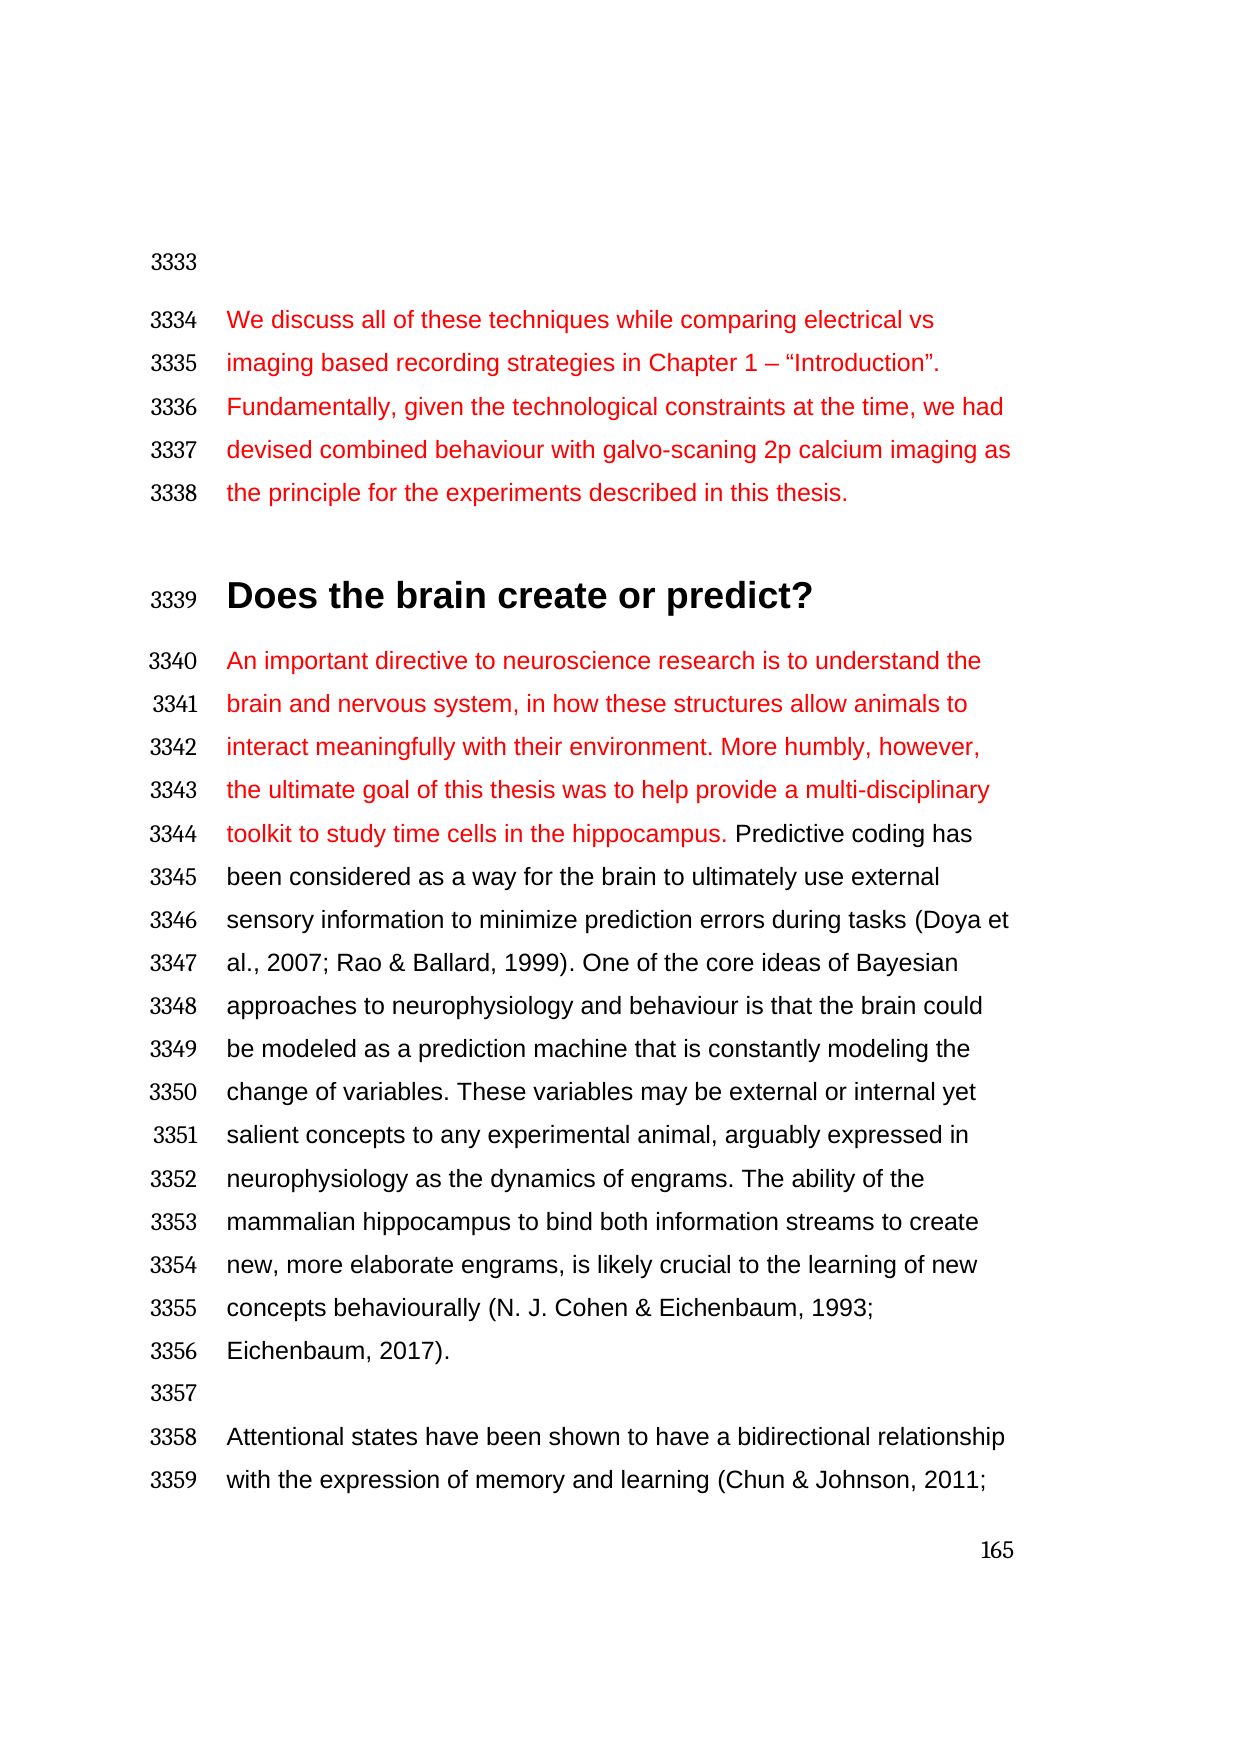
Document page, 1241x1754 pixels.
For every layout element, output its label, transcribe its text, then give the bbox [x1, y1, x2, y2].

text We discuss all of these techniques while comparing electrical vs imaging based recording strategies in Chapter 1 – “Introduction”. Fundamentally, given the technological constraints at the time, we had devised combined behaviour with galvo-scaning 2p calcium imaging as the principle for the experiments described in this thesis. [226, 305, 1014, 507]
text An important directive to neuroscience research is to understand the brain and nervous system, in how these structures allow animals to interact meaningfully with their environment. More humbly, however, the ultimate goal of this thesis was to help provide a multi-disciplinary toolkit to study time cells in the hippocampus. Predictive coding has been considered as a way for the brain to ultimately use external sensory information to minimize prediction errors during tasks (Doya et al., 2007; Rao & Ballard, 1999). One of the core ideas of Bayesian approaches to neurophysiology and behaviour is that the brain could be modeled as a prediction machine that is constantly modeling the change of variables. These variables may be external or internal yet salient concepts to any experimental animal, arguably expressed in neurophysiology as the dynamics of engrams. The ability of the mammalian hippocampus to bind both information streams to create new, more elaborate engrams, is likely crucial to the learning of new concepts behaviourally (N. J. Cohen & Eichenbaum, 1993; Eichenbaum, 2017)⁠. [226, 646, 1014, 1365]
subtitle Does the brain create or predict? [226, 573, 1014, 616]
text Attentional states have been shown to have a bidirectional relationship with the expression of memory and learning (Chun & Johnson, 2011; [226, 1422, 1014, 1494]
